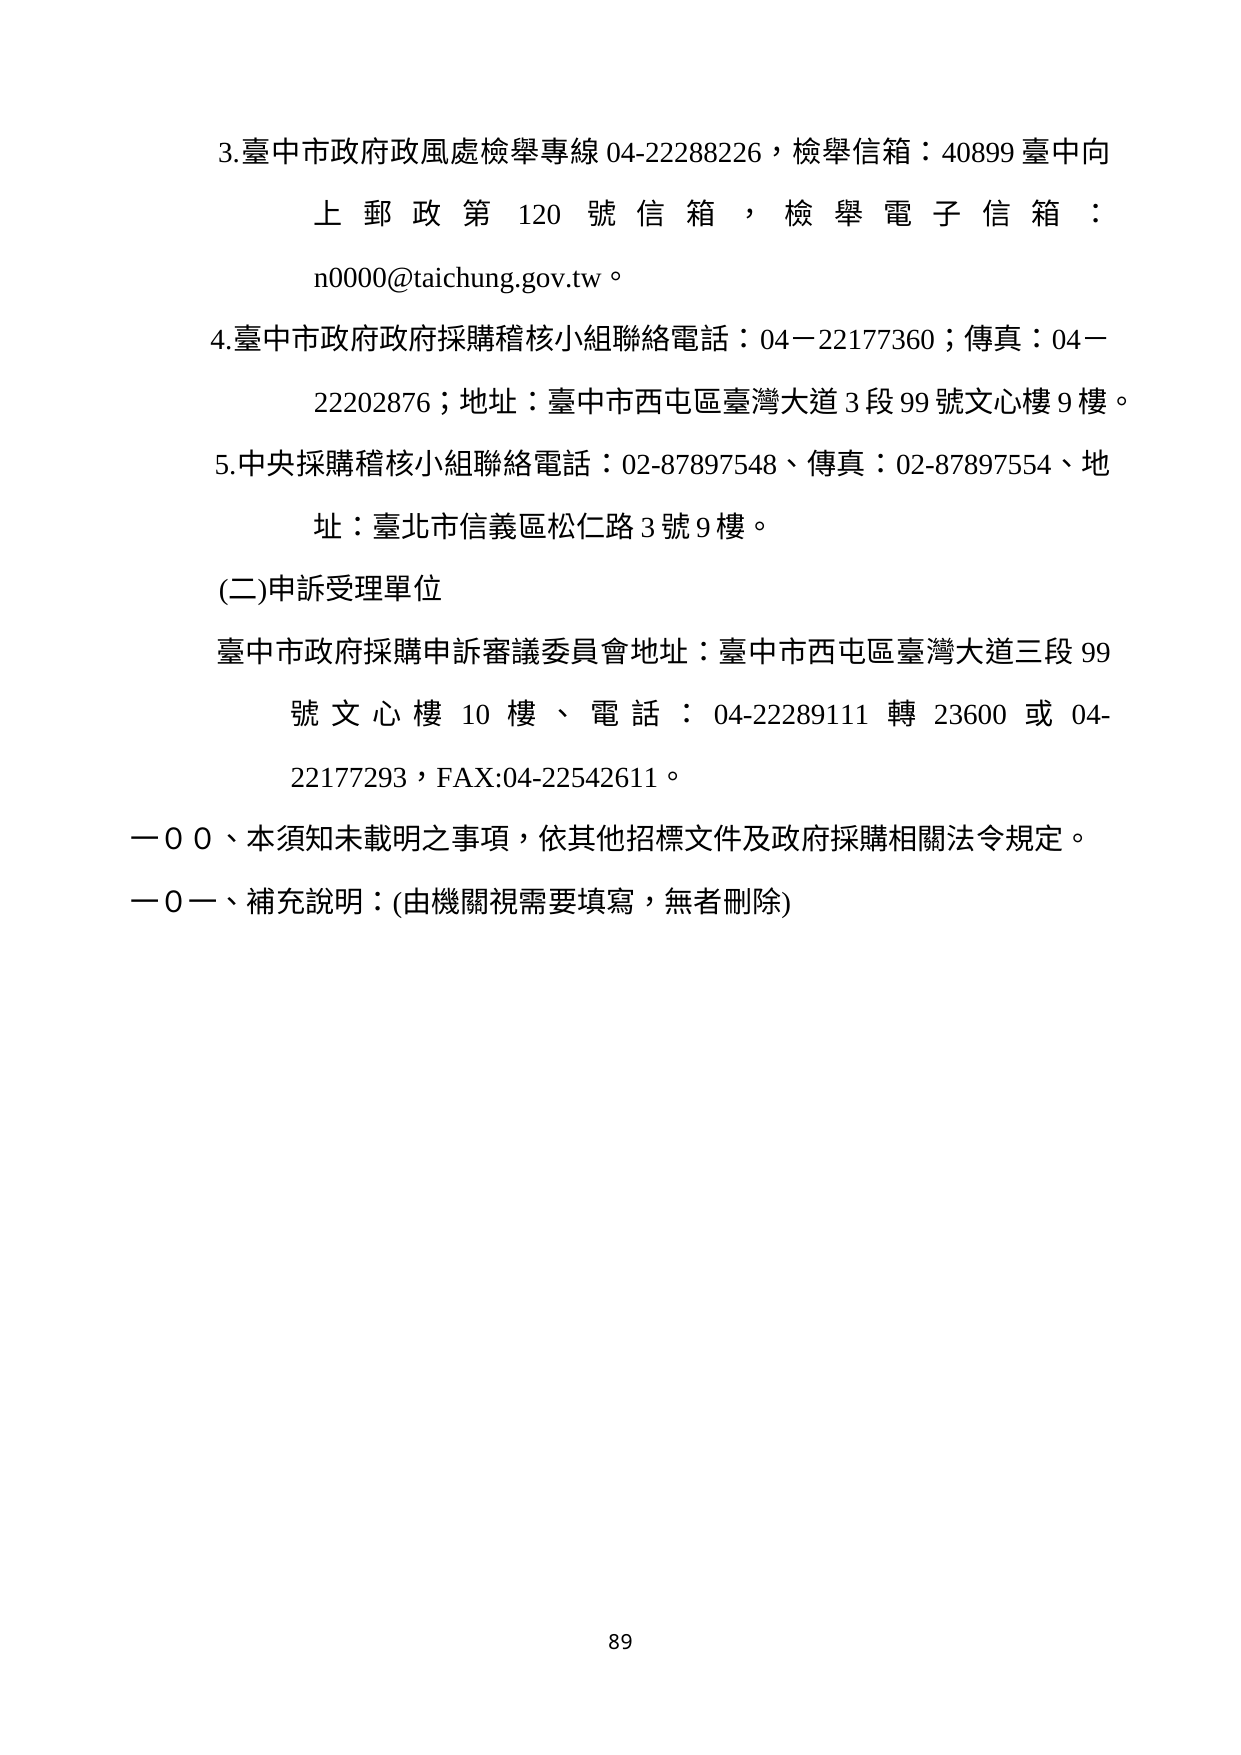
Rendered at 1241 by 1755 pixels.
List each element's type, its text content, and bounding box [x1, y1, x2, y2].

text 3.臺中市政府政風處檢舉專線04-22288226，檢舉信箱：40899臺中向上郵政第120號信箱，檢舉電子信箱：n0000@taichung.gov.tw。 [130, 108, 1110, 295]
text 一０一、補充說明：(由機關視需要填寫，無者刪除) [130, 858, 1110, 920]
text 5.中央採購稽核小組聯絡電話：02-87897548、傳真：02-87897554、地址：臺北市信義區松仁路3號9樓。 [130, 420, 1110, 545]
text 臺中市政府採購申訴審議委員會地址：臺中市西屯區臺灣大道三段99號文心樓10樓、電話：04-22289111轉23600或04-22177293，FAX:04-22542611。 [130, 608, 1110, 795]
text (二)申訴受理單位 [189, 545, 1110, 608]
text 4.臺中市政府政府採購稽核小組聯絡電話：04－22177360；傳真：04－22202876；地址：臺中市西屯區臺灣大道3段99號文心樓9樓。 [130, 295, 1110, 420]
text 一００、本須知未載明之事項，依其他招標文件及政府採購相關法令規定。 [130, 795, 1110, 858]
